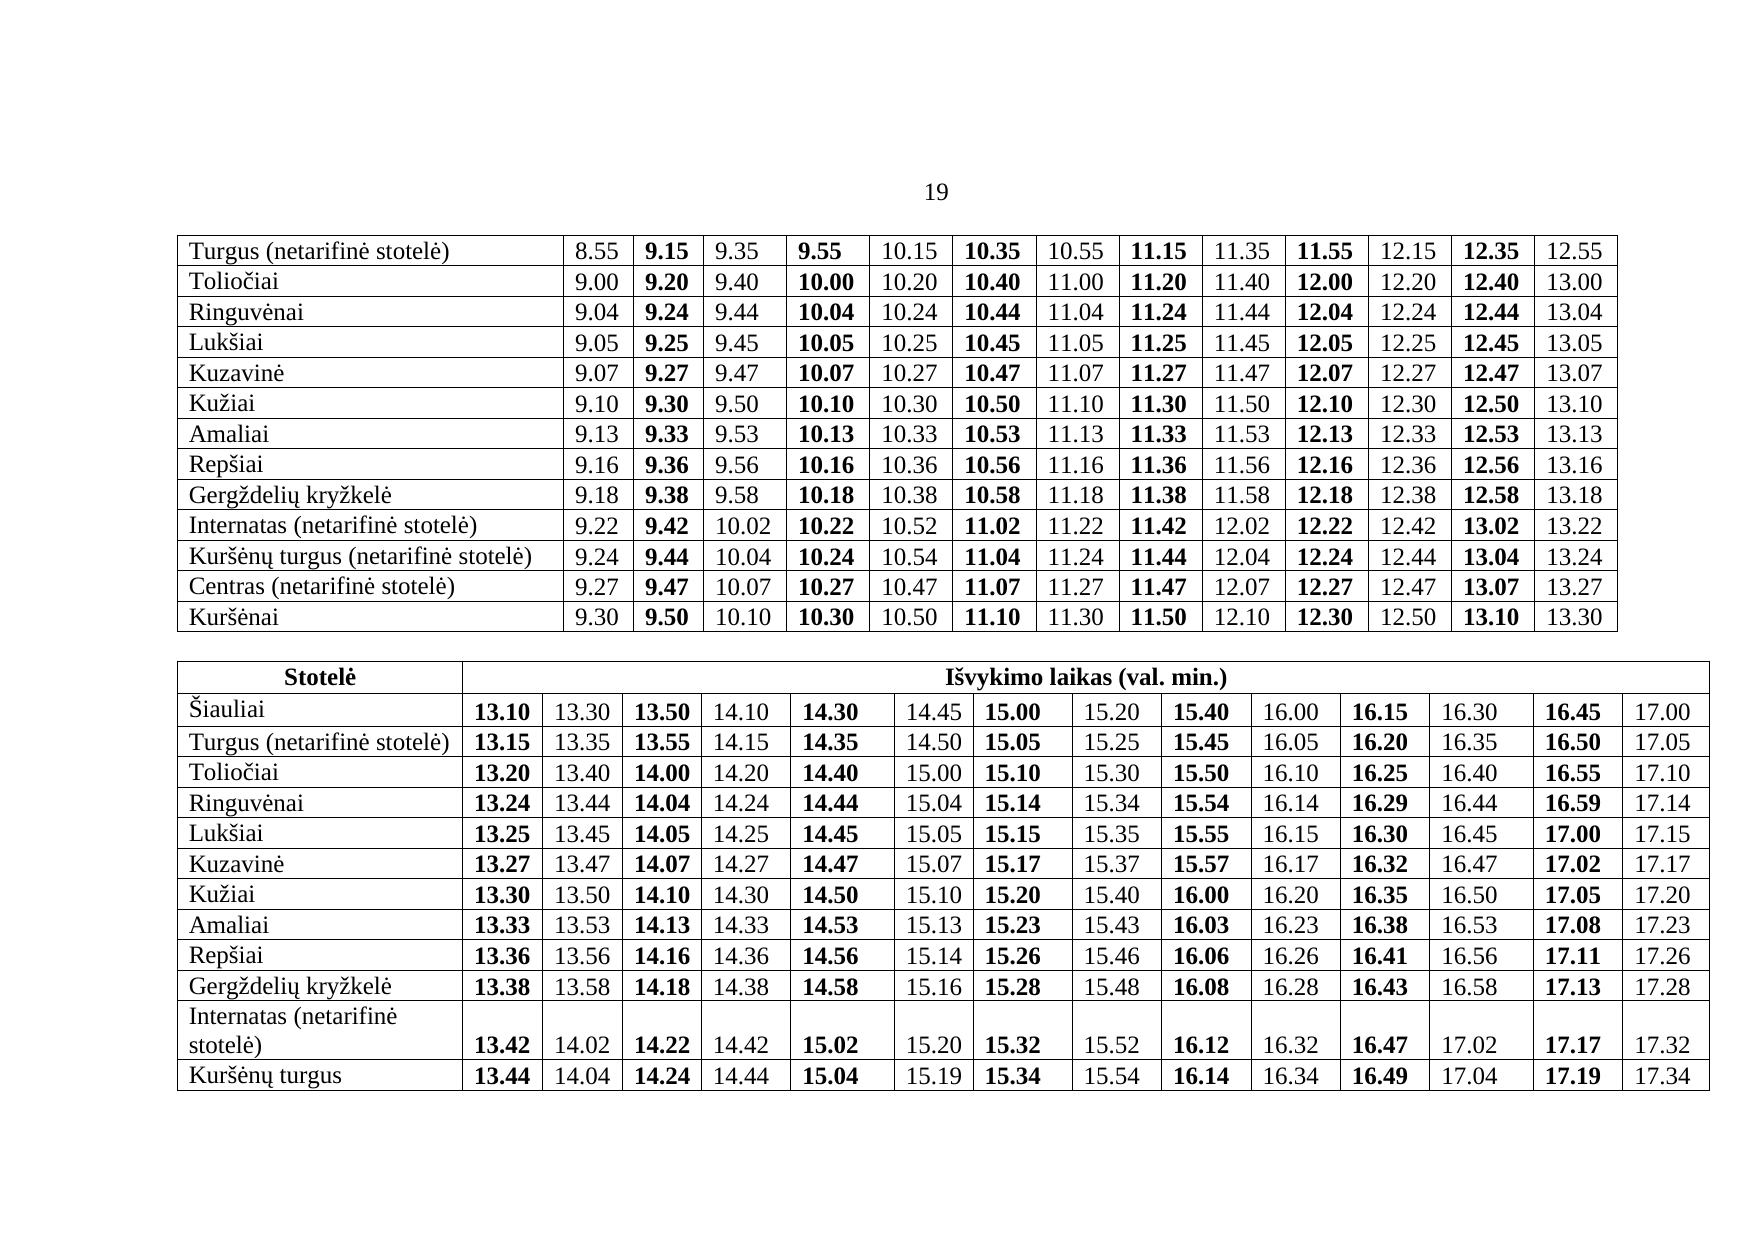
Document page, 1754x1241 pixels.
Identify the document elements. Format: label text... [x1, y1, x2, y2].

table_cell 13.07 [1452, 571, 1534, 601]
table_cell 12.24 [1286, 541, 1368, 570]
table_cell 13.07 [1535, 358, 1617, 387]
table_cell 12.45 [1452, 327, 1534, 357]
table_cell 16.06 [1162, 940, 1251, 970]
table_cell 10.54 [870, 541, 952, 570]
table_cell 10.27 [870, 358, 952, 387]
table_cell 13.50 [543, 879, 622, 909]
table_cell 11.58 [1203, 480, 1285, 509]
table_cell 11.55 [1286, 236, 1368, 265]
table_cell 13.33 [463, 910, 542, 939]
table_cell 10.10 [704, 602, 786, 631]
table_cell 16.30 [1341, 818, 1429, 848]
table_cell 13.30 [463, 879, 542, 909]
table_cell 10.25 [870, 327, 952, 357]
table_cell 12.40 [1452, 266, 1534, 296]
table_cell 9.00 [564, 266, 633, 296]
table_cell Ringuvėnai [178, 297, 563, 326]
table_cell 10.27 [787, 571, 869, 601]
table_cell 15.54 [1073, 1060, 1161, 1089]
table_cell 14.25 [702, 818, 790, 848]
table_cell Internatas (netarifinė stotelė) [178, 1001, 462, 1059]
table_cell 12.05 [1286, 327, 1368, 357]
table_cell 8.55 [564, 236, 633, 265]
table_cell 15.46 [1073, 940, 1161, 970]
table_cell 17.23 [1623, 910, 1709, 939]
table_cell 17.17 [1534, 1001, 1622, 1059]
table_cell 16.49 [1341, 1060, 1429, 1089]
table_cell 13.22 [1535, 510, 1617, 540]
table_cell 13.10 [1535, 388, 1617, 418]
table_cell 15.14 [974, 788, 1072, 817]
table_cell 17.28 [1623, 971, 1709, 1000]
table_cell 11.44 [1120, 541, 1202, 570]
table_cell 12.42 [1369, 510, 1451, 540]
table_cell 16.17 [1252, 849, 1340, 878]
table_cell 10.40 [953, 266, 1036, 296]
table_cell 14.44 [702, 1060, 790, 1089]
table_cell 13.30 [1535, 602, 1617, 631]
table_cell 10.44 [953, 297, 1036, 326]
table_header Išvykimo laikas (val. min.) [463, 662, 1709, 693]
table_cell 13.18 [1535, 480, 1617, 509]
table_cell 11.45 [1203, 327, 1285, 357]
table_cell 16.38 [1341, 910, 1429, 939]
table_cell 11.33 [1120, 419, 1202, 448]
table_cell 10.00 [787, 266, 869, 296]
table_cell 15.40 [1073, 879, 1161, 909]
table_cell 14.00 [623, 757, 701, 787]
table_cell 10.38 [870, 480, 952, 509]
table_cell 16.14 [1252, 788, 1340, 817]
table_header Stotelė [178, 662, 462, 693]
table_cell 13.58 [543, 971, 622, 1000]
table_cell 13.15 [463, 727, 542, 756]
table_cell 11.27 [1037, 571, 1119, 601]
table_cell 16.29 [1341, 788, 1429, 817]
table_cell 14.35 [791, 727, 894, 756]
table_cell 10.15 [870, 236, 952, 265]
table_cell 14.44 [791, 788, 894, 817]
table_cell 14.45 [791, 818, 894, 848]
table_cell 15.28 [974, 971, 1072, 1000]
table_cell 12.56 [1452, 449, 1534, 479]
table_cell Amaliai [178, 419, 563, 448]
table_cell 15.34 [974, 1060, 1072, 1089]
table_cell 15.19 [895, 1060, 973, 1089]
table_cell Repšiai [178, 449, 563, 479]
table_cell 10.58 [953, 480, 1036, 509]
table_cell 15.00 [974, 694, 1072, 726]
table_cell Kuršėnai [178, 602, 563, 631]
table_cell 15.15 [974, 818, 1072, 848]
table_cell 15.10 [895, 879, 973, 909]
table_cell 9.16 [564, 449, 633, 479]
table_cell 10.05 [787, 327, 869, 357]
table_cell 17.17 [1623, 849, 1709, 878]
table_cell 12.50 [1369, 602, 1451, 631]
table_cell Amaliai [178, 910, 462, 939]
table_cell 12.07 [1203, 571, 1285, 601]
table_cell Centras (netarifinė stotelė) [178, 571, 563, 601]
table_cell 14.13 [623, 910, 701, 939]
table_cell 11.42 [1120, 510, 1202, 540]
table_cell 13.45 [543, 818, 622, 848]
table_cell 14.53 [791, 910, 894, 939]
table_cell 11.10 [953, 602, 1036, 631]
table_cell 13.10 [463, 694, 542, 726]
table_cell 14.30 [702, 879, 790, 909]
table_cell 9.36 [634, 449, 703, 479]
table_cell 15.02 [791, 1001, 894, 1059]
table_cell 9.53 [704, 419, 786, 448]
table_cell 17.08 [1534, 910, 1622, 939]
table_cell 9.50 [634, 602, 703, 631]
table_cell 13.36 [463, 940, 542, 970]
table_cell 16.53 [1430, 910, 1533, 939]
table_cell 13.53 [543, 910, 622, 939]
table_cell 13.55 [623, 727, 701, 756]
table_cell 13.47 [543, 849, 622, 878]
table_cell 10.56 [953, 449, 1036, 479]
table_cell 13.24 [1535, 541, 1617, 570]
table_cell 11.44 [1203, 297, 1285, 326]
table_cell 15.50 [1162, 757, 1251, 787]
table_cell 12.44 [1452, 297, 1534, 326]
table_cell 13.35 [543, 727, 622, 756]
table_cell 16.44 [1430, 788, 1533, 817]
table_cell 16.35 [1341, 879, 1429, 909]
table_cell 17.10 [1623, 757, 1709, 787]
table_cell 13.30 [543, 694, 622, 726]
table_cell 16.00 [1252, 694, 1340, 726]
table_cell 16.47 [1341, 1001, 1429, 1059]
table_cell 9.22 [564, 510, 633, 540]
table_cell 17.14 [1623, 788, 1709, 817]
table_cell 9.55 [787, 236, 869, 265]
table_cell 9.07 [564, 358, 633, 387]
table_cell 14.10 [702, 694, 790, 726]
table_cell 15.07 [895, 849, 973, 878]
table_cell 11.56 [1203, 449, 1285, 479]
table_cell 11.02 [953, 510, 1036, 540]
table_cell 15.04 [791, 1060, 894, 1089]
table_cell 15.48 [1073, 971, 1161, 1000]
table_cell 10.07 [787, 358, 869, 387]
table_cell 11.07 [1037, 358, 1119, 387]
table_cell 11.04 [1037, 297, 1119, 326]
table_cell Repšiai [178, 940, 462, 970]
table_cell 17.02 [1534, 849, 1622, 878]
table_cell 12.10 [1286, 388, 1368, 418]
table_cell 16.56 [1430, 940, 1533, 970]
table_cell 14.30 [791, 694, 894, 726]
table_cell 9.33 [634, 419, 703, 448]
table_cell 10.04 [704, 541, 786, 570]
table_cell 10.53 [953, 419, 1036, 448]
table_cell 10.07 [704, 571, 786, 601]
table_cell 9.35 [704, 236, 786, 265]
table_cell 13.04 [1535, 297, 1617, 326]
table_cell 9.27 [564, 571, 633, 601]
table_cell 16.20 [1252, 879, 1340, 909]
table_cell 14.33 [702, 910, 790, 939]
table_cell 13.44 [543, 788, 622, 817]
table_cell 11.07 [953, 571, 1036, 601]
table_cell 14.10 [623, 879, 701, 909]
table_cell 14.18 [623, 971, 701, 1000]
table_cell 16.28 [1252, 971, 1340, 1000]
table_cell 15.16 [895, 971, 973, 1000]
table_cell 9.56 [704, 449, 786, 479]
table_cell 16.20 [1341, 727, 1429, 756]
table_cell 16.25 [1341, 757, 1429, 787]
table_cell 16.08 [1162, 971, 1251, 1000]
table_cell 10.45 [953, 327, 1036, 357]
table_cell 14.47 [791, 849, 894, 878]
table_cell 16.34 [1252, 1060, 1340, 1089]
table_cell 13.50 [623, 694, 701, 726]
table_cell 13.27 [1535, 571, 1617, 601]
table_cell 9.04 [564, 297, 633, 326]
table_cell 14.04 [623, 788, 701, 817]
table_cell 10.50 [953, 388, 1036, 418]
table_cell 9.05 [564, 327, 633, 357]
table_cell 9.47 [704, 358, 786, 387]
table_cell 9.47 [634, 571, 703, 601]
table_cell 12.55 [1535, 236, 1617, 265]
table_cell 10.20 [870, 266, 952, 296]
table_cell 17.19 [1534, 1060, 1622, 1089]
table_cell Gergždelių kryžkelė [178, 480, 563, 509]
table_cell 13.20 [463, 757, 542, 787]
table_cell 11.22 [1037, 510, 1119, 540]
table_cell 12.15 [1369, 236, 1451, 265]
table_cell 15.25 [1073, 727, 1161, 756]
table_cell 17.02 [1430, 1001, 1533, 1059]
table_cell 9.58 [704, 480, 786, 509]
table_cell 14.45 [895, 694, 973, 726]
table_cell 12.30 [1369, 388, 1451, 418]
table_cell 17.20 [1623, 879, 1709, 909]
table_cell 16.03 [1162, 910, 1251, 939]
table_cell 13.10 [1452, 602, 1534, 631]
table_cell 16.35 [1430, 727, 1533, 756]
table_cell 14.42 [702, 1001, 790, 1059]
table_cell 10.16 [787, 449, 869, 479]
table_cell 12.27 [1369, 358, 1451, 387]
table_cell 12.04 [1286, 297, 1368, 326]
table_cell Lukšiai [178, 327, 563, 357]
table_cell 15.37 [1073, 849, 1161, 878]
table_cell 15.52 [1073, 1001, 1161, 1059]
table_cell 12.47 [1452, 358, 1534, 387]
table_cell 17.00 [1534, 818, 1622, 848]
table_cell Kužiai [178, 388, 563, 418]
table_cell 13.24 [463, 788, 542, 817]
table_cell 9.27 [634, 358, 703, 387]
table_cell 14.05 [623, 818, 701, 848]
table_cell 12.10 [1203, 602, 1285, 631]
table_cell 15.30 [1073, 757, 1161, 787]
table_cell 9.38 [634, 480, 703, 509]
table_cell 13.38 [463, 971, 542, 1000]
table_cell 11.53 [1203, 419, 1285, 448]
table_cell 15.55 [1162, 818, 1251, 848]
table_cell 16.00 [1162, 879, 1251, 909]
table_cell 11.30 [1037, 602, 1119, 631]
table_cell 15.20 [895, 1001, 973, 1059]
table_cell 11.05 [1037, 327, 1119, 357]
table_cell 15.32 [974, 1001, 1072, 1059]
table_cell 10.47 [870, 571, 952, 601]
table_cell 16.50 [1534, 727, 1622, 756]
table_cell 14.40 [791, 757, 894, 787]
table_cell 16.23 [1252, 910, 1340, 939]
table_cell Internatas (netarifinė stotelė) [178, 510, 563, 540]
table_cell 16.12 [1162, 1001, 1251, 1059]
table_cell 16.26 [1252, 940, 1340, 970]
table_cell 14.50 [791, 879, 894, 909]
table_cell 16.30 [1430, 694, 1533, 726]
table_cell 14.07 [623, 849, 701, 878]
table_cell 9.44 [634, 541, 703, 570]
table_cell 13.25 [463, 818, 542, 848]
table_cell Šiauliai [178, 694, 462, 726]
table_cell 10.04 [787, 297, 869, 326]
table_cell 9.44 [704, 297, 786, 326]
table_cell 16.50 [1430, 879, 1533, 909]
table_cell 15.45 [1162, 727, 1251, 756]
table_cell 11.50 [1120, 602, 1202, 631]
table_cell 10.36 [870, 449, 952, 479]
table_cell 12.16 [1286, 449, 1368, 479]
table_cell 10.13 [787, 419, 869, 448]
table_cell 15.10 [974, 757, 1072, 787]
table_cell 9.30 [634, 388, 703, 418]
table_cell 11.47 [1203, 358, 1285, 387]
table_cell 14.38 [702, 971, 790, 1000]
table_cell 10.35 [953, 236, 1036, 265]
table_cell 13.44 [463, 1060, 542, 1089]
table_cell 15.04 [895, 788, 973, 817]
table_cell 15.23 [974, 910, 1072, 939]
table_cell 14.36 [702, 940, 790, 970]
table_cell 14.24 [623, 1060, 701, 1089]
table_cell 9.45 [704, 327, 786, 357]
table_cell 11.40 [1203, 266, 1285, 296]
table_cell 16.14 [1162, 1060, 1251, 1089]
table_cell 16.41 [1341, 940, 1429, 970]
table_cell 12.58 [1452, 480, 1534, 509]
table_cell 17.00 [1623, 694, 1709, 726]
table_cell 12.24 [1369, 297, 1451, 326]
table_cell 12.25 [1369, 327, 1451, 357]
table_cell 17.32 [1623, 1001, 1709, 1059]
table_cell 12.22 [1286, 510, 1368, 540]
table_cell 13.40 [543, 757, 622, 787]
table_cell 10.18 [787, 480, 869, 509]
table_cell 11.10 [1037, 388, 1119, 418]
table_cell 15.35 [1073, 818, 1161, 848]
table_cell 11.30 [1120, 388, 1202, 418]
table_cell 13.04 [1452, 541, 1534, 570]
table_cell 13.27 [463, 849, 542, 878]
table_cell 12.07 [1286, 358, 1368, 387]
table_cell 11.15 [1120, 236, 1202, 265]
table_cell 11.24 [1037, 541, 1119, 570]
table_cell 15.13 [895, 910, 973, 939]
table_cell Turgus (netarifinė stotelė) [178, 727, 462, 756]
table_cell 15.40 [1162, 694, 1251, 726]
table_cell 16.15 [1341, 694, 1429, 726]
table_cell Toliočiai [178, 266, 563, 296]
table_cell Gergždelių kryžkelė [178, 971, 462, 1000]
table_cell Toliočiai [178, 757, 462, 787]
table_cell Kuzavinė [178, 849, 462, 878]
table_cell 10.55 [1037, 236, 1119, 265]
table_cell 11.35 [1203, 236, 1285, 265]
table_cell 11.25 [1120, 327, 1202, 357]
table_cell 9.10 [564, 388, 633, 418]
table_cell 11.16 [1037, 449, 1119, 479]
table_cell 12.36 [1369, 449, 1451, 479]
table_cell 15.34 [1073, 788, 1161, 817]
table_cell 13.42 [463, 1001, 542, 1059]
table_cell 16.32 [1252, 1001, 1340, 1059]
table_cell 13.56 [543, 940, 622, 970]
table_cell 14.27 [702, 849, 790, 878]
table_cell 12.13 [1286, 419, 1368, 448]
table_cell 12.50 [1452, 388, 1534, 418]
table_cell 17.15 [1623, 818, 1709, 848]
table_cell 12.38 [1369, 480, 1451, 509]
table_cell Kuršėnų turgus [178, 1060, 462, 1089]
table_cell 9.42 [634, 510, 703, 540]
table_cell 16.59 [1534, 788, 1622, 817]
table_cell 12.04 [1203, 541, 1285, 570]
table_cell 11.00 [1037, 266, 1119, 296]
table_cell 11.50 [1203, 388, 1285, 418]
table_cell 16.15 [1252, 818, 1340, 848]
table_cell 14.02 [543, 1001, 622, 1059]
table_cell 9.24 [634, 297, 703, 326]
table_cell Turgus (netarifinė stotelė) [178, 236, 563, 265]
table_cell 10.33 [870, 419, 952, 448]
table_cell 17.05 [1623, 727, 1709, 756]
table_cell 16.43 [1341, 971, 1429, 1000]
table_cell 15.20 [1073, 694, 1161, 726]
table_cell 14.20 [702, 757, 790, 787]
table_cell 10.02 [704, 510, 786, 540]
table_cell 12.53 [1452, 419, 1534, 448]
table_cell 16.40 [1430, 757, 1533, 787]
table_cell 15.57 [1162, 849, 1251, 878]
table_cell Lukšiai [178, 818, 462, 848]
table_cell 11.20 [1120, 266, 1202, 296]
table_cell 14.04 [543, 1060, 622, 1089]
table_cell 15.54 [1162, 788, 1251, 817]
table_cell 10.24 [870, 297, 952, 326]
table_cell 9.20 [634, 266, 703, 296]
table_cell 12.47 [1369, 571, 1451, 601]
table_cell 10.22 [787, 510, 869, 540]
table_cell 11.18 [1037, 480, 1119, 509]
table_cell 17.34 [1623, 1060, 1709, 1089]
table_cell 13.00 [1535, 266, 1617, 296]
table_cell 10.47 [953, 358, 1036, 387]
table_cell Kuzavinė [178, 358, 563, 387]
table_cell 15.26 [974, 940, 1072, 970]
table_cell 11.13 [1037, 419, 1119, 448]
table_cell 15.05 [895, 818, 973, 848]
table_cell 13.02 [1452, 510, 1534, 540]
table_cell 16.58 [1430, 971, 1533, 1000]
table_cell 16.45 [1534, 694, 1622, 726]
table_cell 11.27 [1120, 358, 1202, 387]
table_cell 17.13 [1534, 971, 1622, 1000]
table_cell 10.10 [787, 388, 869, 418]
table_cell 14.56 [791, 940, 894, 970]
table_cell 9.25 [634, 327, 703, 357]
table_cell 9.30 [564, 602, 633, 631]
table_cell 14.24 [702, 788, 790, 817]
table_cell 9.24 [564, 541, 633, 570]
table_cell 12.35 [1452, 236, 1534, 265]
table_cell 14.58 [791, 971, 894, 1000]
table_cell 10.30 [787, 602, 869, 631]
table_cell 11.47 [1120, 571, 1202, 601]
table_cell 15.14 [895, 940, 973, 970]
table_cell 16.05 [1252, 727, 1340, 756]
table_cell 13.05 [1535, 327, 1617, 357]
table_cell 12.02 [1203, 510, 1285, 540]
table_cell 14.15 [702, 727, 790, 756]
table_cell 16.32 [1341, 849, 1429, 878]
table_cell 9.18 [564, 480, 633, 509]
table_cell 9.50 [704, 388, 786, 418]
table_cell 16.47 [1430, 849, 1533, 878]
table_cell 12.44 [1369, 541, 1451, 570]
table_cell 10.52 [870, 510, 952, 540]
table_cell 11.38 [1120, 480, 1202, 509]
table_cell 9.40 [704, 266, 786, 296]
table_cell 14.22 [623, 1001, 701, 1059]
table_cell 17.05 [1534, 879, 1622, 909]
table_cell 12.20 [1369, 266, 1451, 296]
table_cell 16.55 [1534, 757, 1622, 787]
table_cell 12.30 [1286, 602, 1368, 631]
table_cell 15.17 [974, 849, 1072, 878]
table_cell Kuršėnų turgus (netarifinė stotelė) [178, 541, 563, 570]
table_cell 11.36 [1120, 449, 1202, 479]
table_cell 17.04 [1430, 1060, 1533, 1089]
table_cell 16.45 [1430, 818, 1533, 848]
table_cell 9.13 [564, 419, 633, 448]
table_cell 15.05 [974, 727, 1072, 756]
table_cell 15.00 [895, 757, 973, 787]
table_cell 12.33 [1369, 419, 1451, 448]
table_cell 12.00 [1286, 266, 1368, 296]
table_cell 15.43 [1073, 910, 1161, 939]
table_cell 17.26 [1623, 940, 1709, 970]
table_cell 11.24 [1120, 297, 1202, 326]
table_cell Ringuvėnai [178, 788, 462, 817]
table_cell 15.20 [974, 879, 1072, 909]
table_cell 9.15 [634, 236, 703, 265]
table_cell 12.27 [1286, 571, 1368, 601]
table_cell 16.10 [1252, 757, 1340, 787]
table_cell 10.30 [870, 388, 952, 418]
table_cell 12.18 [1286, 480, 1368, 509]
table_cell 10.50 [870, 602, 952, 631]
table_cell 13.13 [1535, 419, 1617, 448]
table_cell 11.04 [953, 541, 1036, 570]
table_cell 13.16 [1535, 449, 1617, 479]
table_cell 14.16 [623, 940, 701, 970]
table_cell 14.50 [895, 727, 973, 756]
table_cell 17.11 [1534, 940, 1622, 970]
table_cell 10.24 [787, 541, 869, 570]
table_cell Kužiai [178, 879, 462, 909]
